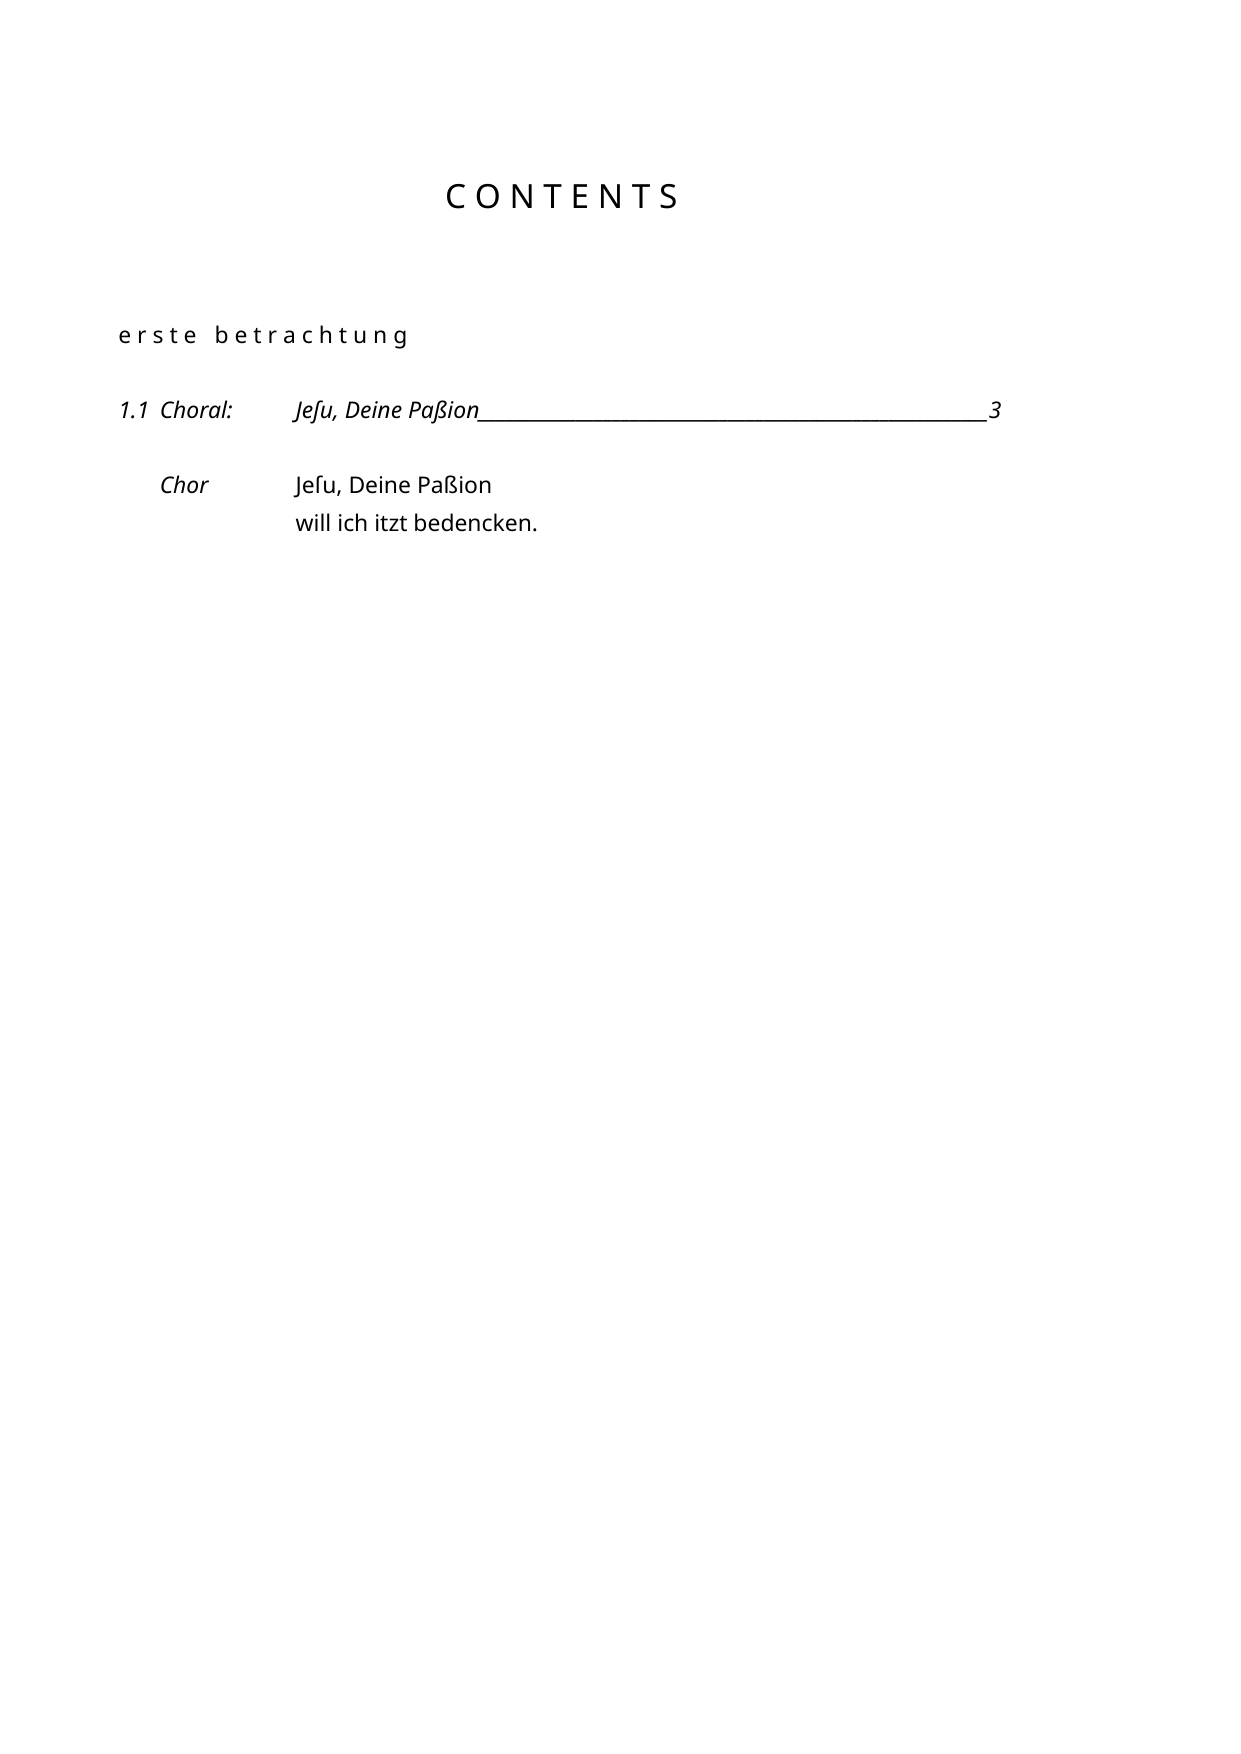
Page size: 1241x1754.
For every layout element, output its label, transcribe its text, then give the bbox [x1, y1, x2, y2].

text e r s t e b e t r a c h t u n g [118, 319, 1004, 350]
text C O N T E N T S [118, 173, 1004, 218]
text 1.1 Choral: Jeſu, Deine Paßion 3 Chor Jeſu, Deine Paßion will ich itzt bedencken. [118, 394, 1004, 538]
